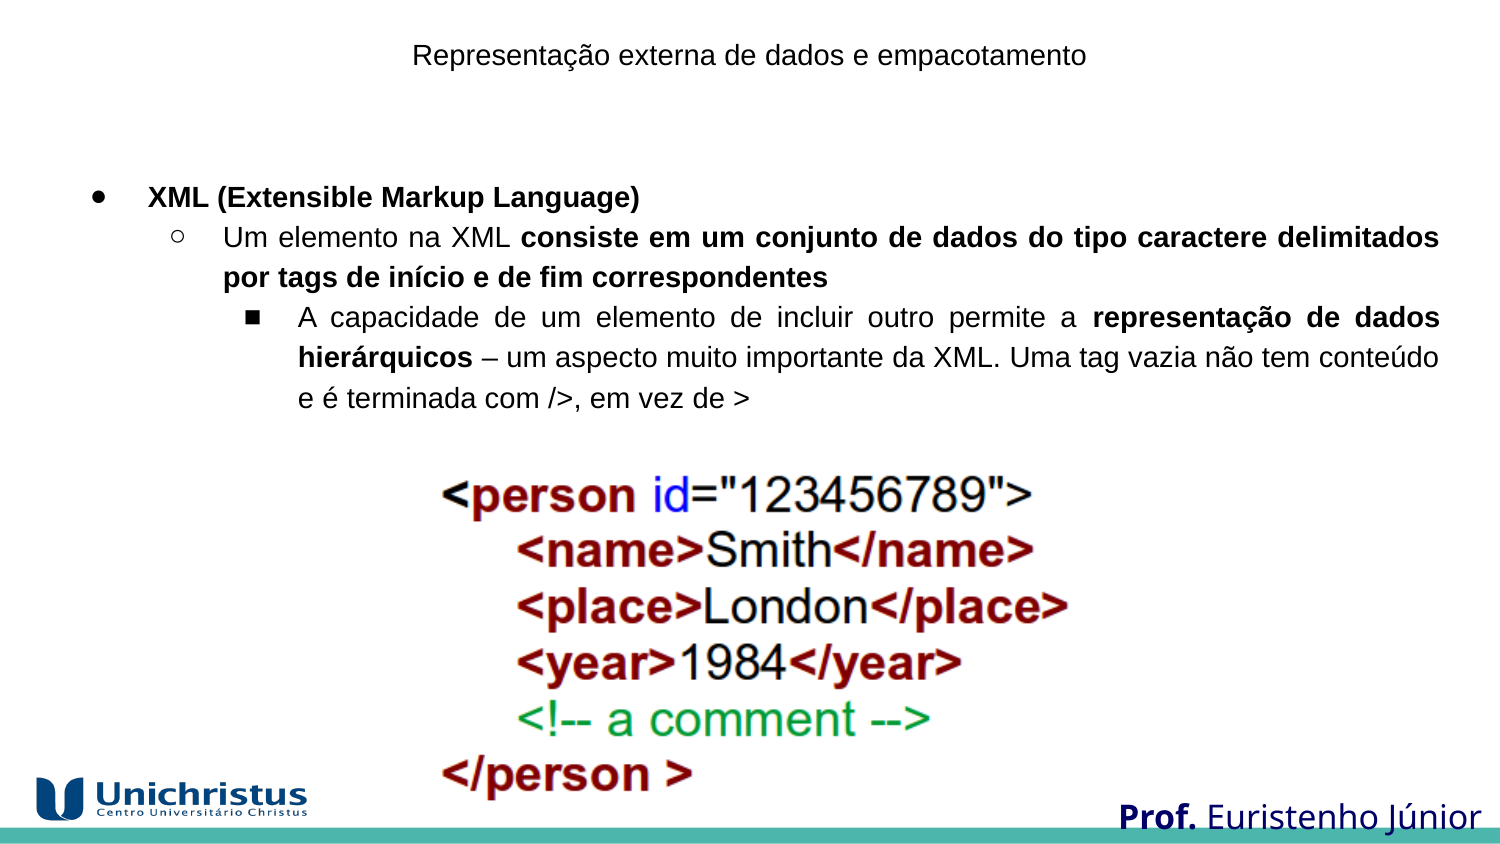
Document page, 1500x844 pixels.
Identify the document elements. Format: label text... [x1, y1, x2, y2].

picture [427, 459, 1086, 810]
title Representação externa de dados e empacotamento [51, 20, 1449, 137]
list XML (Extensible Markup Language) Um elemento na XML consiste em um conjunto de dados do tipo caractere delimitados por tags de início e de fim correspondentes A capacidade de um elemento de incluir outro permite a representação de dados hierárquicos – um aspecto muito importante da XML. Uma tag vazia não tem conteúdo e é terminada com />, em vez de > [57, 157, 1456, 756]
picture [32, 775, 311, 822]
